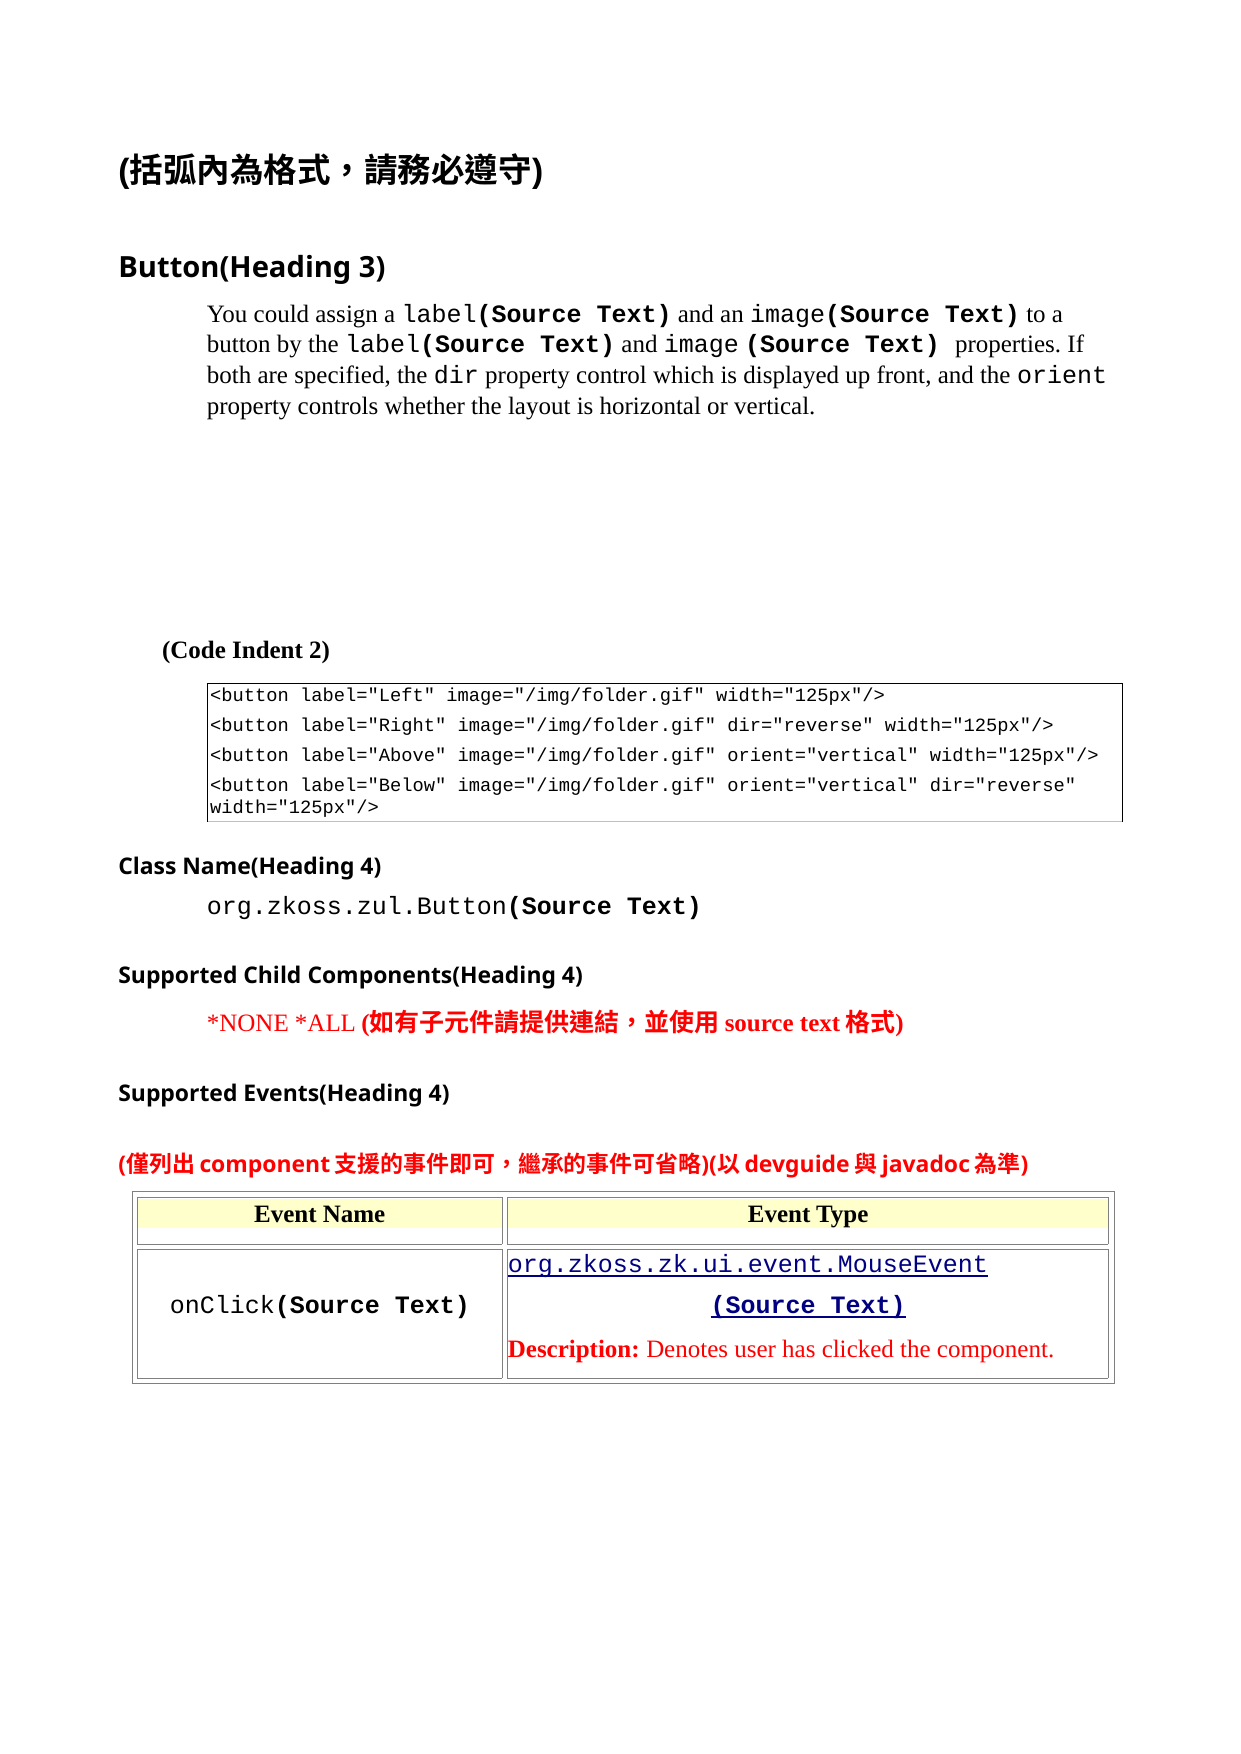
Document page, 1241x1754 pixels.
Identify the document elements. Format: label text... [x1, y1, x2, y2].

text <button label="Below" image="/img/folder.gif" orient="vertical" dir="reverse" width="125px"/> [208, 773, 1122, 821]
table_header Event Type [505, 1192, 1111, 1244]
text <button label="Above" image="/img/folder.gif" orient="vertical" width="125px"/> [208, 743, 1122, 767]
table_header Event Name [134, 1192, 505, 1244]
subtitle (僅列出component支援的事件即可，繼承的事件可省略)(以devguide與javadoc為準) [118, 1145, 1122, 1179]
subtitle Supported Child Components(Heading 4) [118, 959, 1122, 990]
subtitle Class Name(Heading 4) [118, 849, 1122, 881]
subtitle (括弧內為格式，請務必遵守) [118, 143, 1122, 192]
text *NONE *ALL (如有子元件請提供連結，並使用source text格式) [207, 1003, 1122, 1039]
subtitle Supported Events(Heading 4) [118, 1077, 1122, 1108]
text org.zkoss.zul.Button(Source Text) [207, 893, 1122, 922]
text (Code Indent 2) [118, 432, 1122, 664]
text You could assign a label(Source Text) and an image(Source Text) to a button by the label(Source Text) and image (Source Text) properties. If both are specified, the dir property control which is displayed up front, and the orient property controls whether the layout is horizontal or vertical. [207, 299, 1122, 420]
table_cell org.zkoss.zk.ui.event.MouseEvent (Source Text) Description: Denotes user has clicked the component. [505, 1244, 1111, 1378]
text <button label="Right" image="/img/folder.gif" dir="reverse" width="125px"/> [208, 713, 1122, 737]
subtitle Button(Heading 3) [118, 247, 1122, 286]
table_cell onClick(Source Text) [134, 1244, 505, 1378]
text <button label="Left" image="/img/folder.gif" width="125px"/> [208, 684, 1122, 707]
